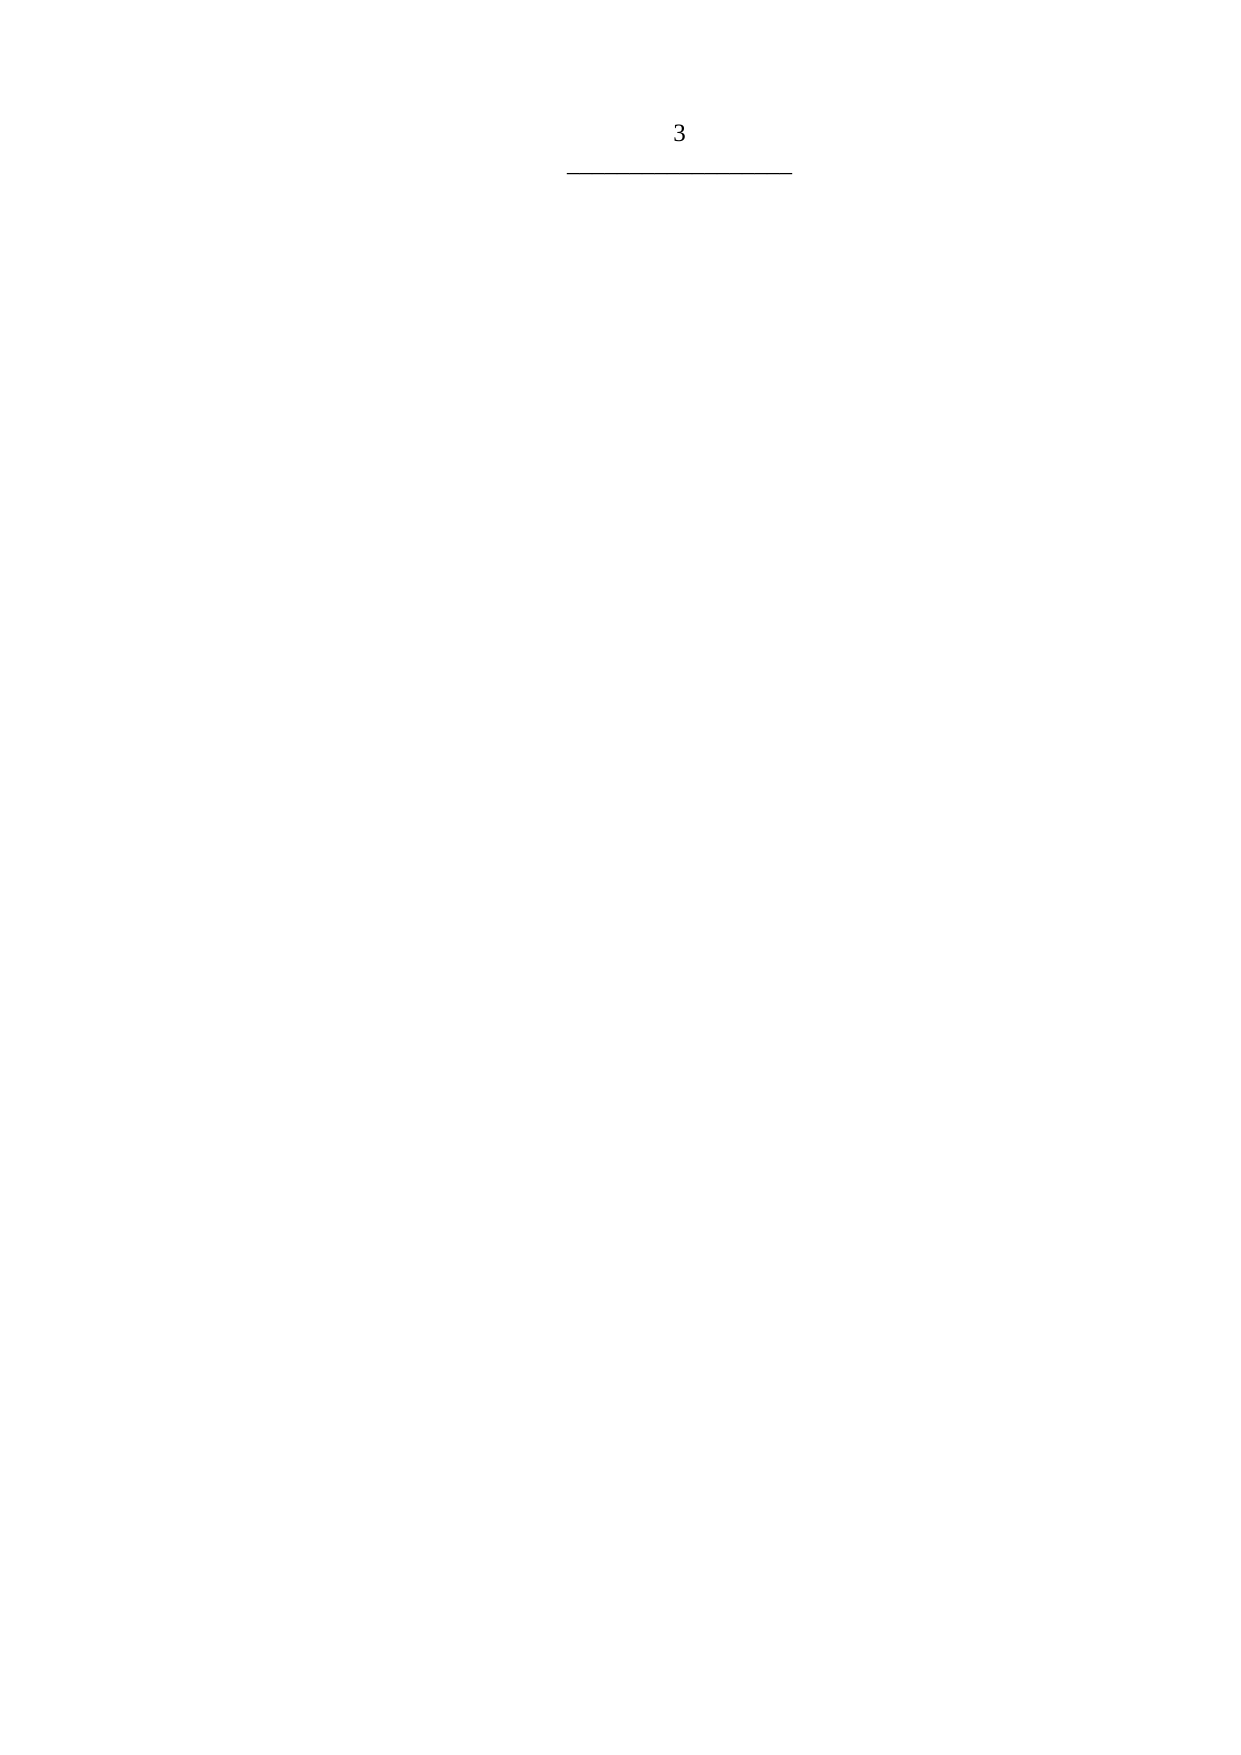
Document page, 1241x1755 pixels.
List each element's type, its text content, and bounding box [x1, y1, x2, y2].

text __________________ [177, 148, 1181, 176]
